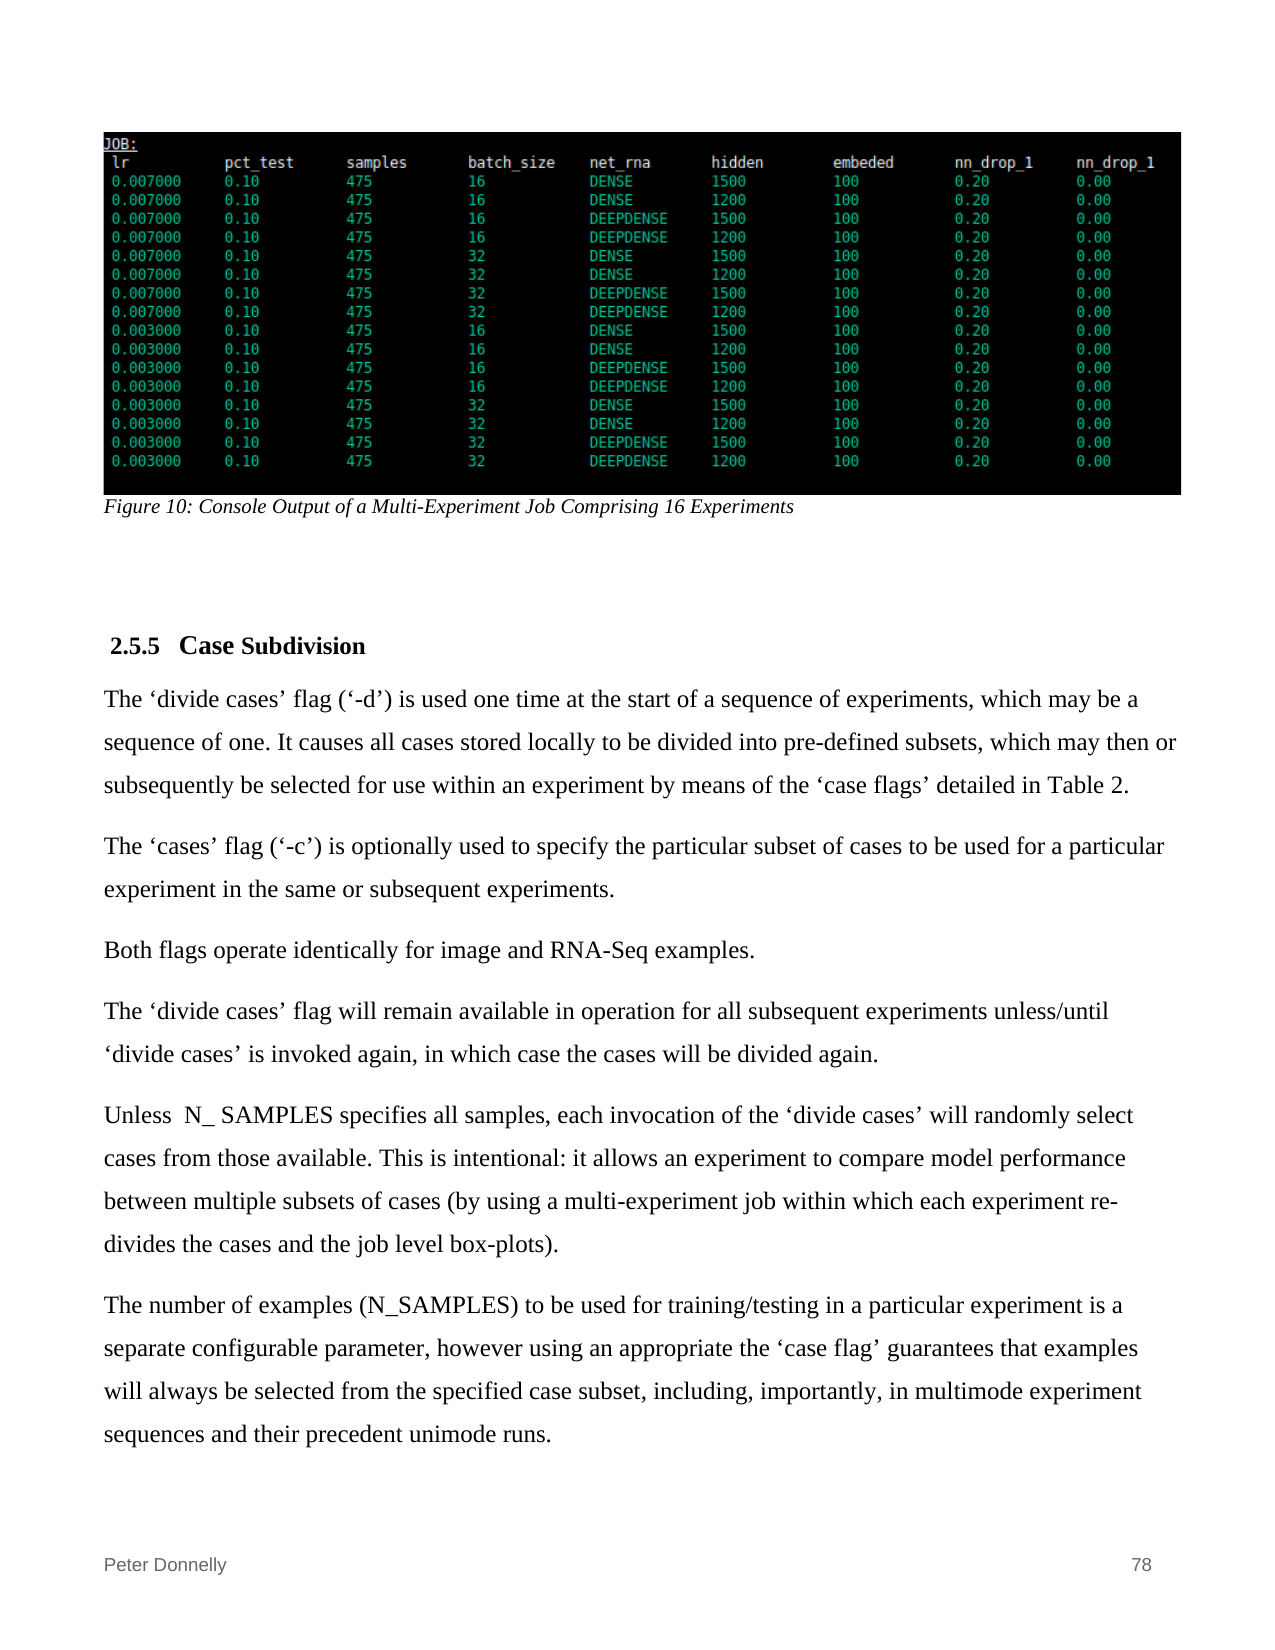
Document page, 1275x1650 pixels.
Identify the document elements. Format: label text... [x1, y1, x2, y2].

text Both flags operate identically for image and RNA-Seq examples. [103, 935, 1181, 964]
subtitle Case Subdivision [103, 629, 1181, 660]
text The ‘divide cases’ flag will remain available in operation for all subsequent experiments unless/until ‘divide cases’ is invoked again, in which case the cases will be divided again. [103, 996, 1181, 1068]
text Unless N_ SAMPLES specifies all samples, each invocation of the ‘divide cases’ will randomly select cases from those available. This is intentional: it allows an experiment to compare model performance between multiple subsets of cases (by using a multi-experiment job within which each experiment re-divides the cases and the job level box-plots). [103, 1100, 1181, 1258]
text The number of examples (N_SAMPLES) to be used for training/testing in a particular experiment is a separate configurable parameter, however using an appropriate the ‘case flag’ guarantees that examples will always be selected from the specified case subset, including, importantly, in multimode experiment sequences and their precedent unimode runs. [103, 1290, 1181, 1448]
picture [103, 132, 1182, 495]
text The ‘cases’ flag (‘-c’) is optionally used to specify the particular subset of cases to be used for a particular experiment in the same or subsequent experiments. [103, 831, 1181, 903]
text The ‘divide cases’ flag (‘-d’) is used one time at the start of a sequence of experiments, which may be a sequence of one. It causes all cases stored locally to be divided into pre-defined subsets, which may then or subsequently be selected for use within an experiment by means of the ‘case flags’ detailed in Table 2. [103, 684, 1181, 799]
text Figure 10: Console Output of a Multi-Experiment Job Comprising 16 Experiments [103, 495, 1181, 518]
